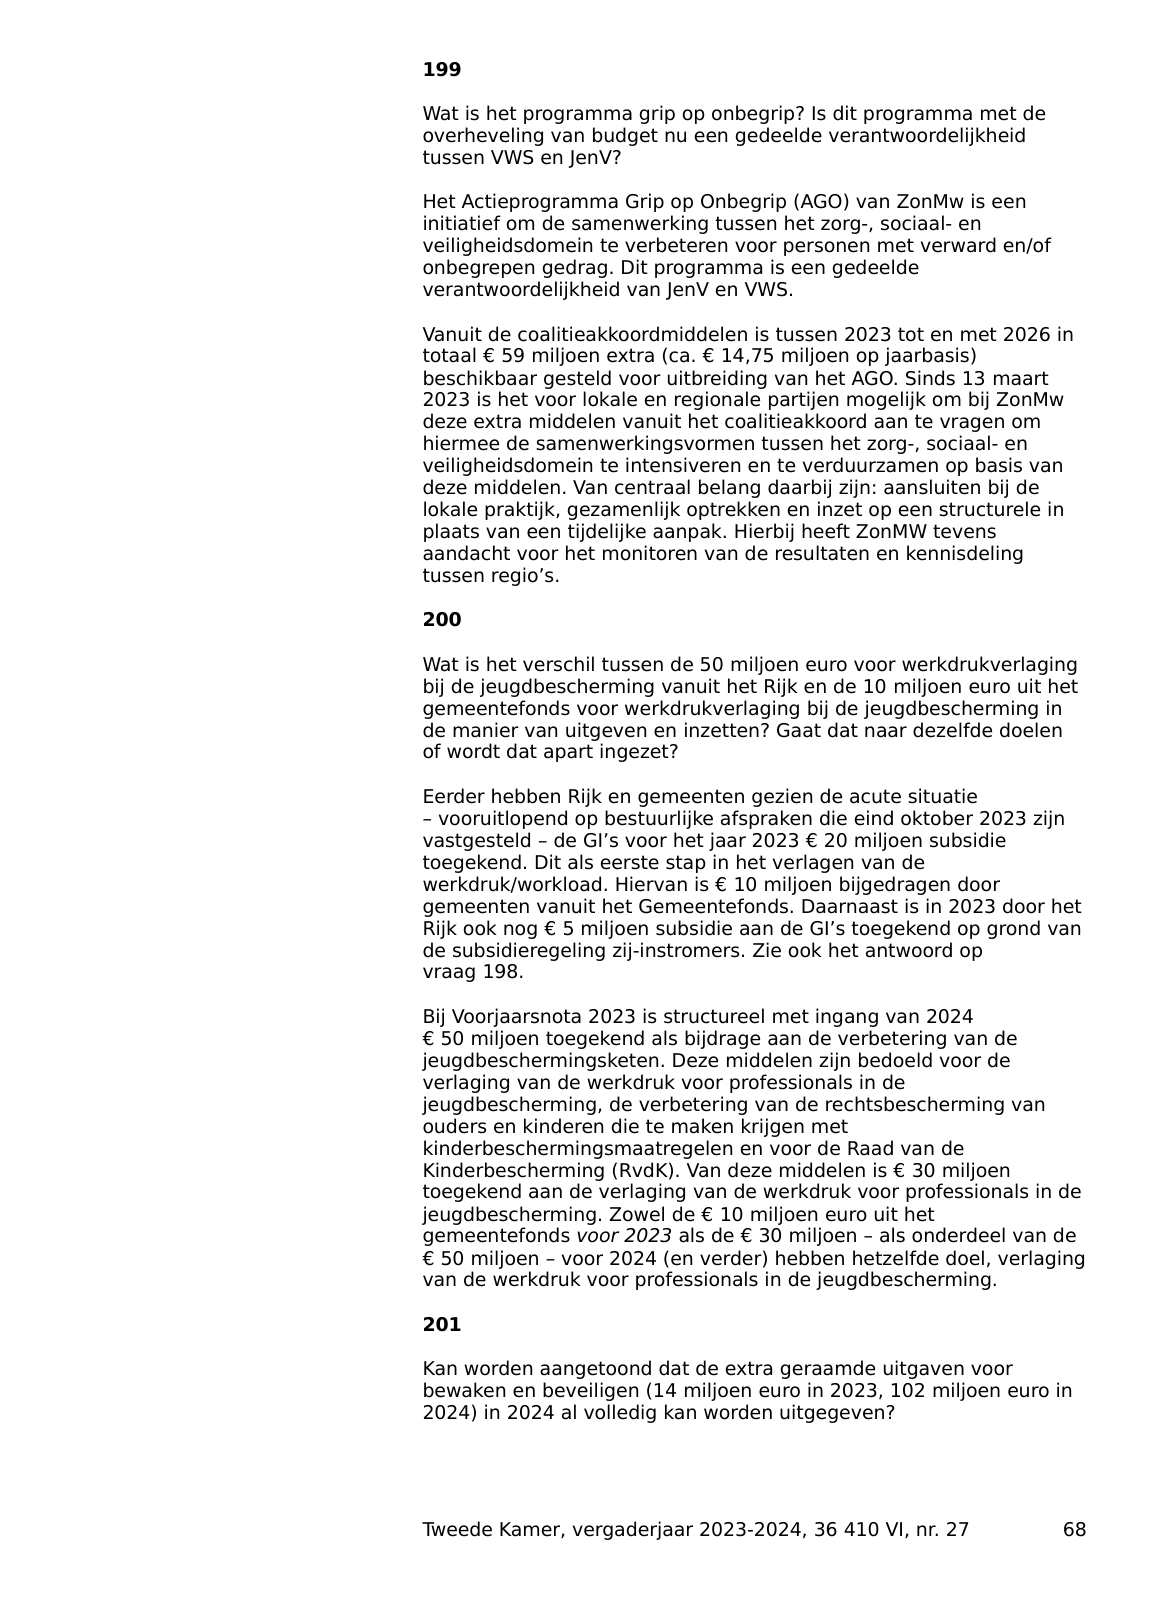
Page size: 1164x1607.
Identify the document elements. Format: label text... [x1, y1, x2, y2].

text Kan worden aangetoond dat de extra geraamde uitgaven voor bewaken en beveiligen (14 miljoen euro in 2023, 102 miljoen euro in 2024) in 2024 al volledig kan worden uitgegeven? [422, 1358, 1087, 1424]
text Wat is het verschil tussen de 50 miljoen euro voor werkdrukverlaging bij de jeugdbescherming vanuit het Rijk en de 10 miljoen euro uit het gemeentefonds voor werkdrukverlaging bij de jeugdbescherming in de manier van uitgeven en inzetten? Gaat dat naar dezelfde doelen of wordt dat apart ingezet? [422, 653, 1087, 763]
text Vanuit de coalitieakkoordmiddelen is tussen 2023 tot en met 2026 in totaal € 59 miljoen extra (ca. € 14,75 miljoen op jaarbasis) beschikbaar gesteld voor uitbreiding van het AGO. Sinds 13 maart 2023 is het voor lokale en regionale partijen mogelijk om bij ZonMw deze extra middelen vanuit het coalitieakkoord aan te vragen om hiermee de samenwerkingsvormen tussen het zorg-, sociaal- en veiligheidsdomein te intensiveren en te verduurzamen op basis van deze middelen. Van centraal belang daarbij zijn: aansluiten bij de lokale praktijk, gezamenlijk optrekken en inzet op een structurele in plaats van een tijdelijke aanpak. Hierbij heeft ZonMW tevens aandacht voor het monitoren van de resultaten en kennisdeling tussen regio’s. [422, 323, 1087, 587]
subtitle 200 [422, 609, 1087, 631]
text Wat is het programma grip op onbegrip? Is dit programma met de overheveling van budget nu een gedeelde verantwoordelijkheid tussen VWS en JenV? [422, 103, 1087, 169]
subtitle 199 [422, 59, 1087, 81]
text Bij Voorjaarsnota 2023 is structureel met ingang van 2024 € 50 miljoen toegekend als bijdrage aan de verbetering van de jeugdbeschermingsketen. Deze middelen zijn bedoeld voor de verlaging van de werkdruk voor professionals in de jeugdbescherming, de verbetering van de rechtsbescherming van ouders en kinderen die te maken krijgen met kinderbeschermingsmaatregelen en voor de Raad van de Kinderbescherming (RvdK). Van deze middelen is € 30 miljoen toegekend aan de verlaging van de werkdruk voor professionals in de jeugdbescherming. Zowel de € 10 miljoen euro uit het gemeentefonds voor 2023 als de € 30 miljoen – als onderdeel van de € 50 miljoen – voor 2024 (en verder) hebben hetzelfde doel, verlaging van de werkdruk voor professionals in de jeugdbescherming. [422, 1006, 1087, 1291]
subtitle 201 [422, 1313, 1087, 1336]
text Het Actieprogramma Grip op Onbegrip (AGO) van ZonMw is een initiatief om de samenwerking tussen het zorg-, sociaal- en veiligheidsdomein te verbeteren voor personen met verward en/of onbegrepen gedrag. Dit programma is een gedeelde verantwoordelijkheid van JenV en VWS. [422, 191, 1087, 301]
text Eerder hebben Rijk en gemeenten gezien de acute situatie – vooruitlopend op bestuurlijke afspraken die eind oktober 2023 zijn vastgesteld – de GI’s voor het jaar 2023 € 20 miljoen subsidie toegekend. Dit als eerste stap in het verlagen van de werkdruk/workload. Hiervan is € 10 miljoen bijgedragen door gemeenten vanuit het Gemeentefonds. Daarnaast is in 2023 door het Rijk ook nog € 5 miljoen subsidie aan de GI’s toegekend op grond van de subsidieregeling zij-instromers. Zie ook het antwoord op vraag 198. [422, 786, 1087, 983]
